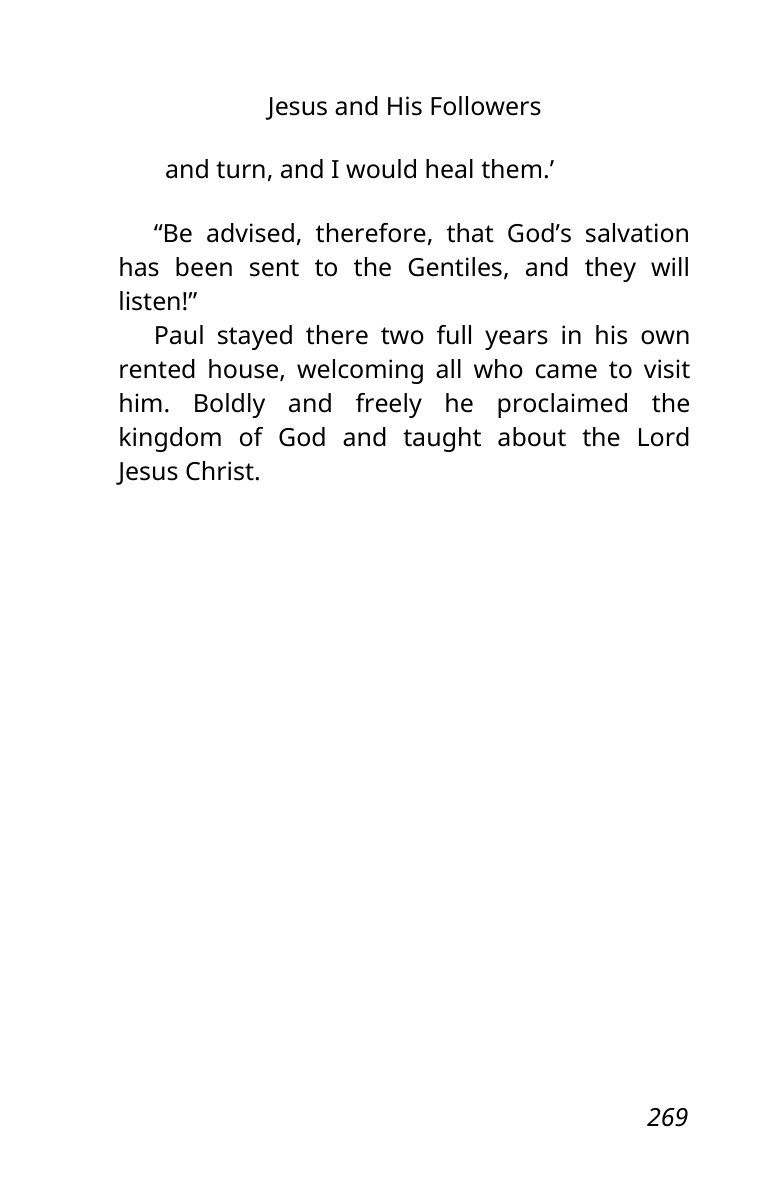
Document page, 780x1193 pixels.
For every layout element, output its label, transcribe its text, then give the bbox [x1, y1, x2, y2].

text Paul stayed there two full years in his own rented house, welcoming all who came to visit him. Boldly and freely he proclaimed the kingdom of God and taught about the Lord Jesus Christ. [118, 318, 691, 488]
text “Be advised, therefore, that God’s salvation has been sent to the Gentiles, and they will listen!” [118, 215, 691, 318]
text and turn, and I would heal them.’ [165, 152, 691, 186]
